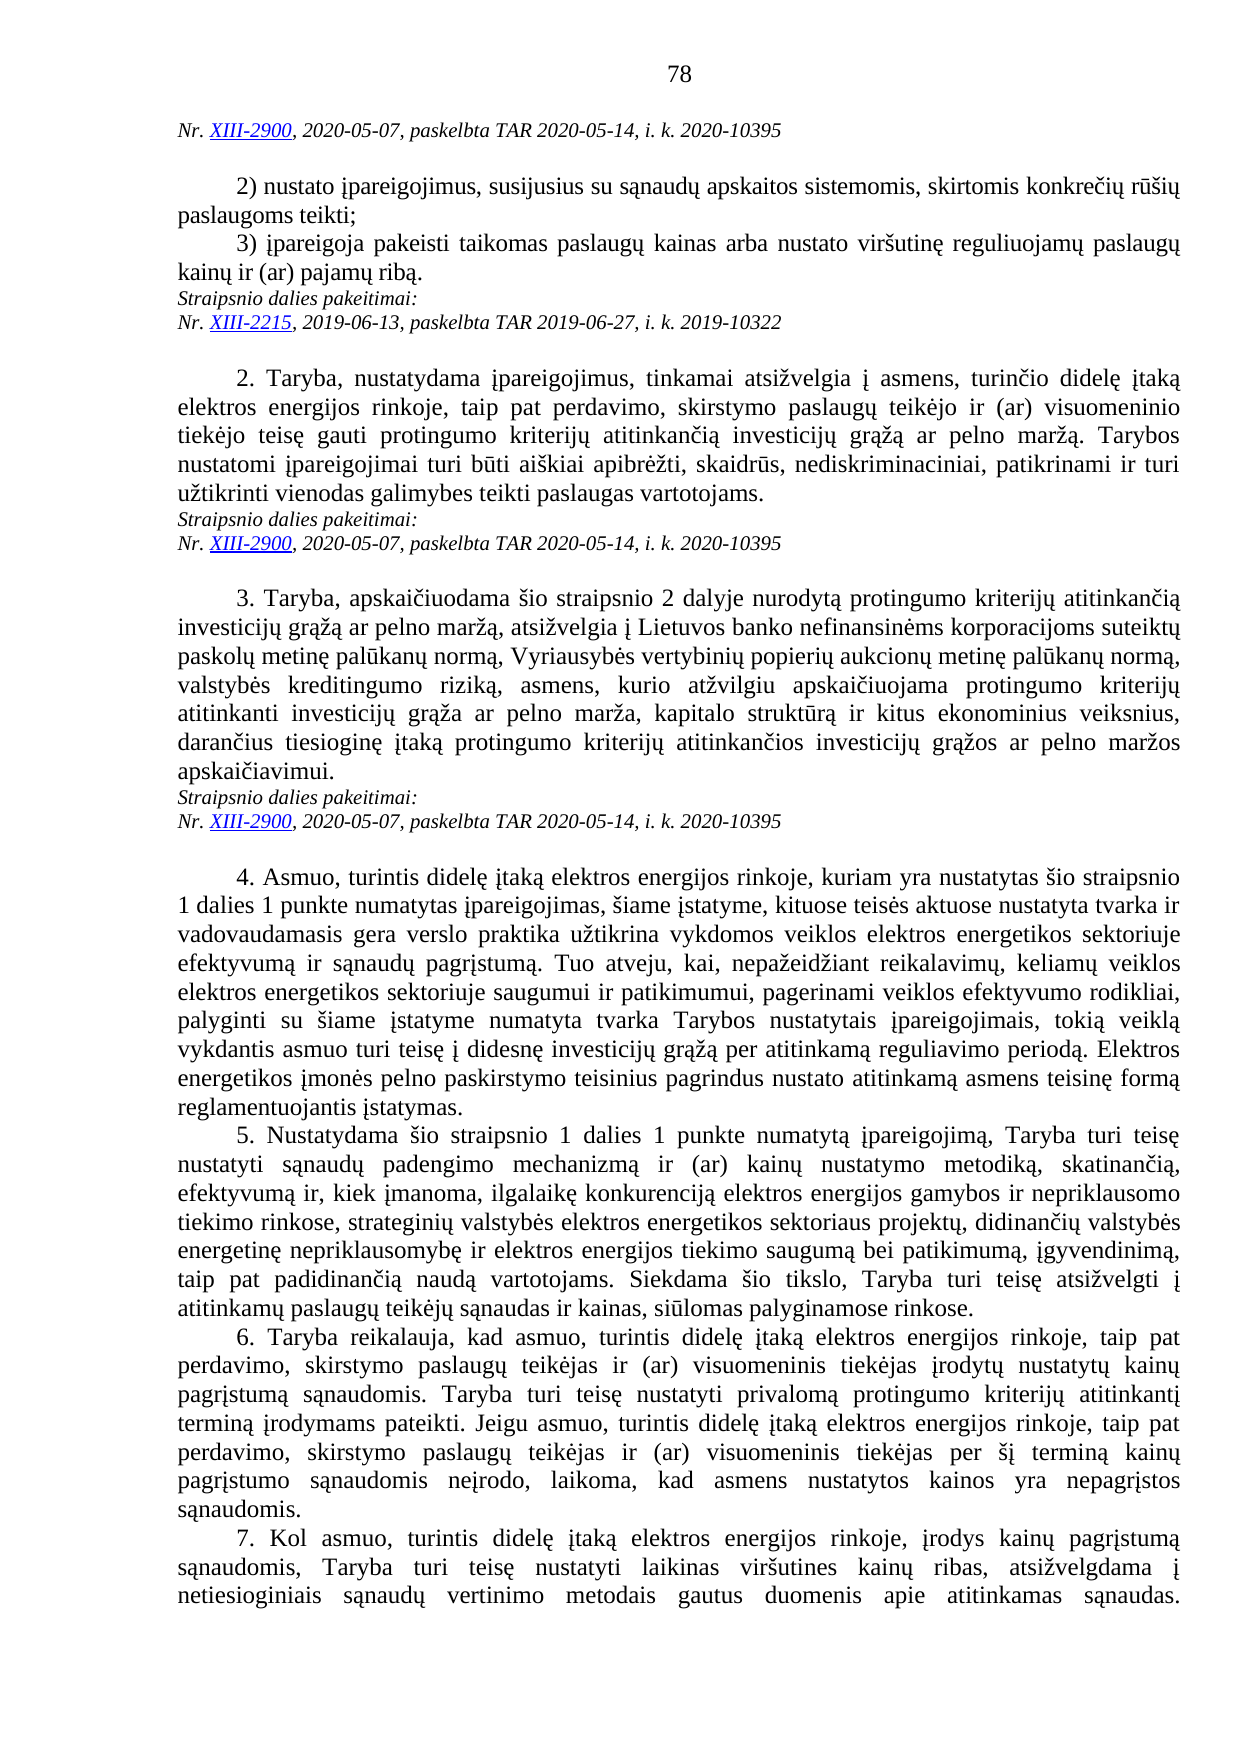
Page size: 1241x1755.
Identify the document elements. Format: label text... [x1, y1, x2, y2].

text 7. Kol asmuo, turintis didelę įtaką elektros energijos rinkoje, įrodys kainų pagrįstumą sąnaudomis, Taryba turi teisę nustatyti laikinas viršutines kainų ribas, atsižvelgdama į netiesioginiais sąnaudų vertinimo metodais gautus duomenis apie atitinkamas sąnaudas. [177, 1523, 1181, 1609]
text Nr. XIII-2900, 2020-05-07, paskelbta TAR 2020-05-14, i. k. 2020-10395 [177, 531, 1181, 555]
text Nr. XIII-2900, 2020-05-07, paskelbta TAR 2020-05-14, i. k. 2020-10395 [177, 118, 1181, 142]
text 5. Nustatydama šio straipsnio 1 dalies 1 punkte numatytą įpareigojimą, Taryba turi teisę nustatyti sąnaudų padengimo mechanizmą ir (ar) kainų nustatymo metodiką, skatinančią, efektyvumą ir, kiek įmanoma, ilgalaikę konkurenciją elektros energijos gamybos ir nepriklausomo tiekimo rinkose, strateginių valstybės elektros energetikos sektoriaus projektų, didinančių valstybės energetinę nepriklausomybę ir elektros energijos tiekimo saugumą bei patikimumą, įgyvendinimą, taip pat padidinančią naudą vartotojams. Siekdama šio tikslo, Taryba turi teisę atsižvelgti į atitinkamų paslaugų teikėjų sąnaudas ir kainas, siūlomas palyginamose rinkose. [177, 1120, 1181, 1322]
text 6. Taryba reikalauja, kad asmuo, turintis didelę įtaką elektros energijos rinkoje, taip pat perdavimo, skirstymo paslaugų teikėjas ir (ar) visuomeninis tiekėjas įrodytų nustatytų kainų pagrįstumą sąnaudomis. Taryba turi teisę nustatyti privalomą protingumo kriterijų atitinkantį terminą įrodymams pateikti. Jeigu asmuo, turintis didelę įtaką elektros energijos rinkoje, taip pat perdavimo, skirstymo paslaugų teikėjas ir (ar) visuomeninis tiekėjas per šį terminą kainų pagrįstumo sąnaudomis neįrodo, laikoma, kad asmens nustatytos kainos yra nepagrįstos sąnaudomis. [177, 1322, 1181, 1523]
text 2) nustato įpareigojimus, susijusius su sąnaudų apskaitos sistemomis, skirtomis konkrečių rūšių paslaugoms teikti; [177, 171, 1181, 228]
text Straipsnio dalies pakeitimai: [177, 286, 1181, 310]
text 4. Asmuo, turintis didelę įtaką elektros energijos rinkoje, kuriam yra nustatytas šio straipsnio 1 dalies 1 punkte numatytas įpareigojimas, šiame įstatyme, kituose teisės aktuose nustatyta tvarka ir vadovaudamasis gera verslo praktika užtikrina vykdomos veiklos elektros energetikos sektoriuje efektyvumą ir sąnaudų pagrįstumą. Tuo atveju, kai, nepažeidžiant reikalavimų, keliamų veiklos elektros energetikos sektoriuje saugumui ir patikimumui, pagerinami veiklos efektyvumo rodikliai, palyginti su šiame įstatyme numatyta tvarka Tarybos nustatytais įpareigojimais, tokią veiklą vykdantis asmuo turi teisę į didesnę investicijų grąžą per atitinkamą reguliavimo periodą. Elektros energetikos įmonės pelno paskirstymo teisinius pagrindus nustato atitinkamą asmens teisinę formą reglamentuojantis įstatymas. [177, 862, 1181, 1120]
text 2. Taryba, nustatydama įpareigojimus, tinkamai atsižvelgia į asmens, turinčio didelę įtaką elektros energijos rinkoje, taip pat perdavimo, skirstymo paslaugų teikėjo ir (ar) visuomeninio tiekėjo teisę gauti protingumo kriterijų atitinkančią investicijų grąžą ar pelno maržą. Tarybos nustatomi įpareigojimai turi būti aiškiai apibrėžti, skaidrūs, nediskriminaciniai, patikrinami ir turi užtikrinti vienodas galimybes teikti paslaugas vartotojams. [177, 363, 1181, 507]
text Straipsnio dalies pakeitimai: [177, 507, 1181, 531]
text Straipsnio dalies pakeitimai: [177, 785, 1181, 809]
text Nr. XIII-2215, 2019-06-13, paskelbta TAR 2019-06-27, i. k. 2019-10322 [177, 310, 1181, 334]
text 3. Taryba, apskaičiuodama šio straipsnio 2 dalyje nurodytą protingumo kriterijų atitinkančią investicijų grąžą ar pelno maržą, atsižvelgia į Lietuvos banko nefinansinėms korporacijoms suteiktų paskolų metinę palūkanų normą, Vyriausybės vertybinių popierių aukcionų metinę palūkanų normą, valstybės kreditingumo riziką, asmens, kurio atžvilgiu apskaičiuojama protingumo kriterijų atitinkanti investicijų grąža ar pelno marža, kapitalo struktūrą ir kitus ekonominius veiksnius, darančius tiesioginę įtaką protingumo kriterijų atitinkančios investicijų grąžos ar pelno maržos apskaičiavimui. [177, 583, 1181, 785]
text 3) įpareigoja pakeisti taikomas paslaugų kainas arba nustato viršutinę reguliuojamų paslaugų kainų ir (ar) pajamų ribą. [177, 228, 1181, 286]
text Nr. XIII-2900, 2020-05-07, paskelbta TAR 2020-05-14, i. k. 2020-10395 [177, 809, 1181, 833]
